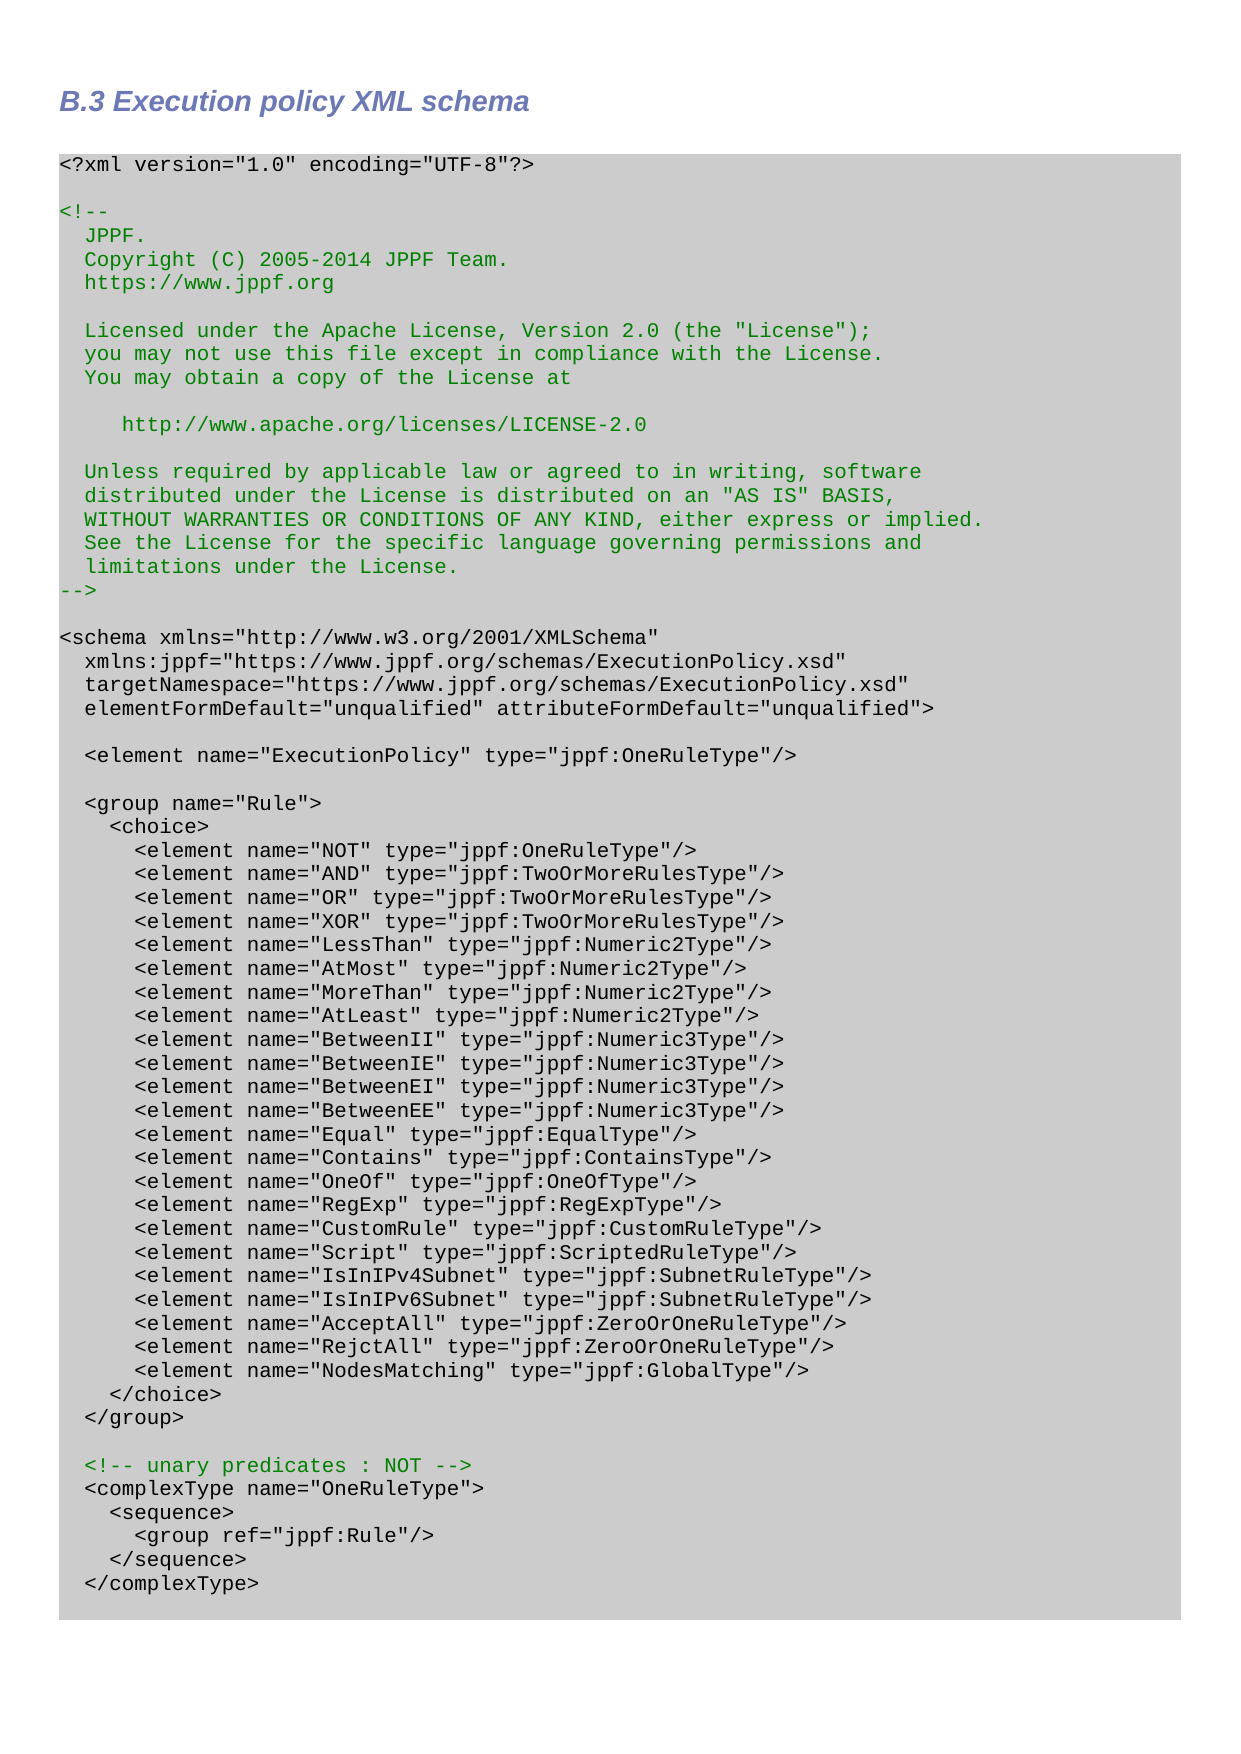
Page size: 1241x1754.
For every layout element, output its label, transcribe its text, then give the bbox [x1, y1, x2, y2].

text <element name="RejctAll" type="jppf:ZeroOrOneRuleType"/> [59, 1336, 1181, 1360]
subtitle Execution policy XML schema [59, 84, 1181, 118]
text <element name="NodesMatching" type="jppf:GlobalType"/> [59, 1360, 1181, 1384]
text <complexType name="OneRuleType"> <sequence> <group ref="jppf:Rule"/> </sequence> </complexType> [59, 1478, 1181, 1596]
text </choice> </group> <!-- unary predicates : NOT --> [59, 1384, 1181, 1478]
text <?xml version="1.0" encoding="UTF-8"?> <!-- JPPF. Copyright (C) 2005-2014 JPPF Team. https://www.jppf.org Licensed under the Apache License, Version 2.0 (the "License"); you may not use this file except in compliance with the License. You may obtain a copy of the License at http://www.apache.org/licenses/LICENSE-2.0 Unless required by applicable law or agreed to in writing, software distributed under the License is distributed on an "AS IS" BASIS, WITHOUT WARRANTIES OR CONDITIONS OF ANY KIND, either express or implied. See the License for the specific language governing permissions and limitations under the License. --> <schema xmlns="http://www.w3.org/2001/XMLSchema" xmlns:jppf="https://www.jppf.org/schemas/ExecutionPolicy.xsd" targetNamespace="https://www.jppf.org/schemas/ExecutionPolicy.xsd" elementFormDefault="unqualified" attributeFormDefault="unqualified"> <element name="ExecutionPolicy" type="jppf:OneRuleType"/> <group name="Rule"> <choice> <element name="NOT" type="jppf:OneRuleType"/> <element name="AND" type="jppf:TwoOrMoreRulesType"/> <element name="OR" type="jppf:TwoOrMoreRulesType"/> <element name="XOR" type="jppf:TwoOrMoreRulesType"/> <element name="LessThan" type="jppf:Numeric2Type"/> <element name="AtMost" type="jppf:Numeric2Type"/> <element name="MoreThan" type="jppf:Numeric2Type"/> <element name="AtLeast" type="jppf:Numeric2Type"/> <element name="BetweenII" type="jppf:Numeric3Type"/> <element name="BetweenIE" type="jppf:Numeric3Type"/> <element name="BetweenEI" type="jppf:Numeric3Type"/> <element name="BetweenEE" type="jppf:Numeric3Type"/> <element name="Equal" type="jppf:EqualType"/> <element name="Contains" type="jppf:ContainsType"/> <element name="OneOf" type="jppf:OneOfType"/> <element name="RegExp" type="jppf:RegExpType"/> <element name="CustomRule" type="jppf:CustomRuleType"/> <element name="Script" type="jppf:ScriptedRuleType"/> <element name="IsInIPv4Subnet" type="jppf:SubnetRuleType"/> [59, 154, 1181, 1289]
text <element name="AcceptAll" type="jppf:ZeroOrOneRuleType"/> [59, 1313, 1181, 1336]
text <element name="IsInIPv6Subnet" type="jppf:SubnetRuleType"/> [59, 1289, 1181, 1313]
